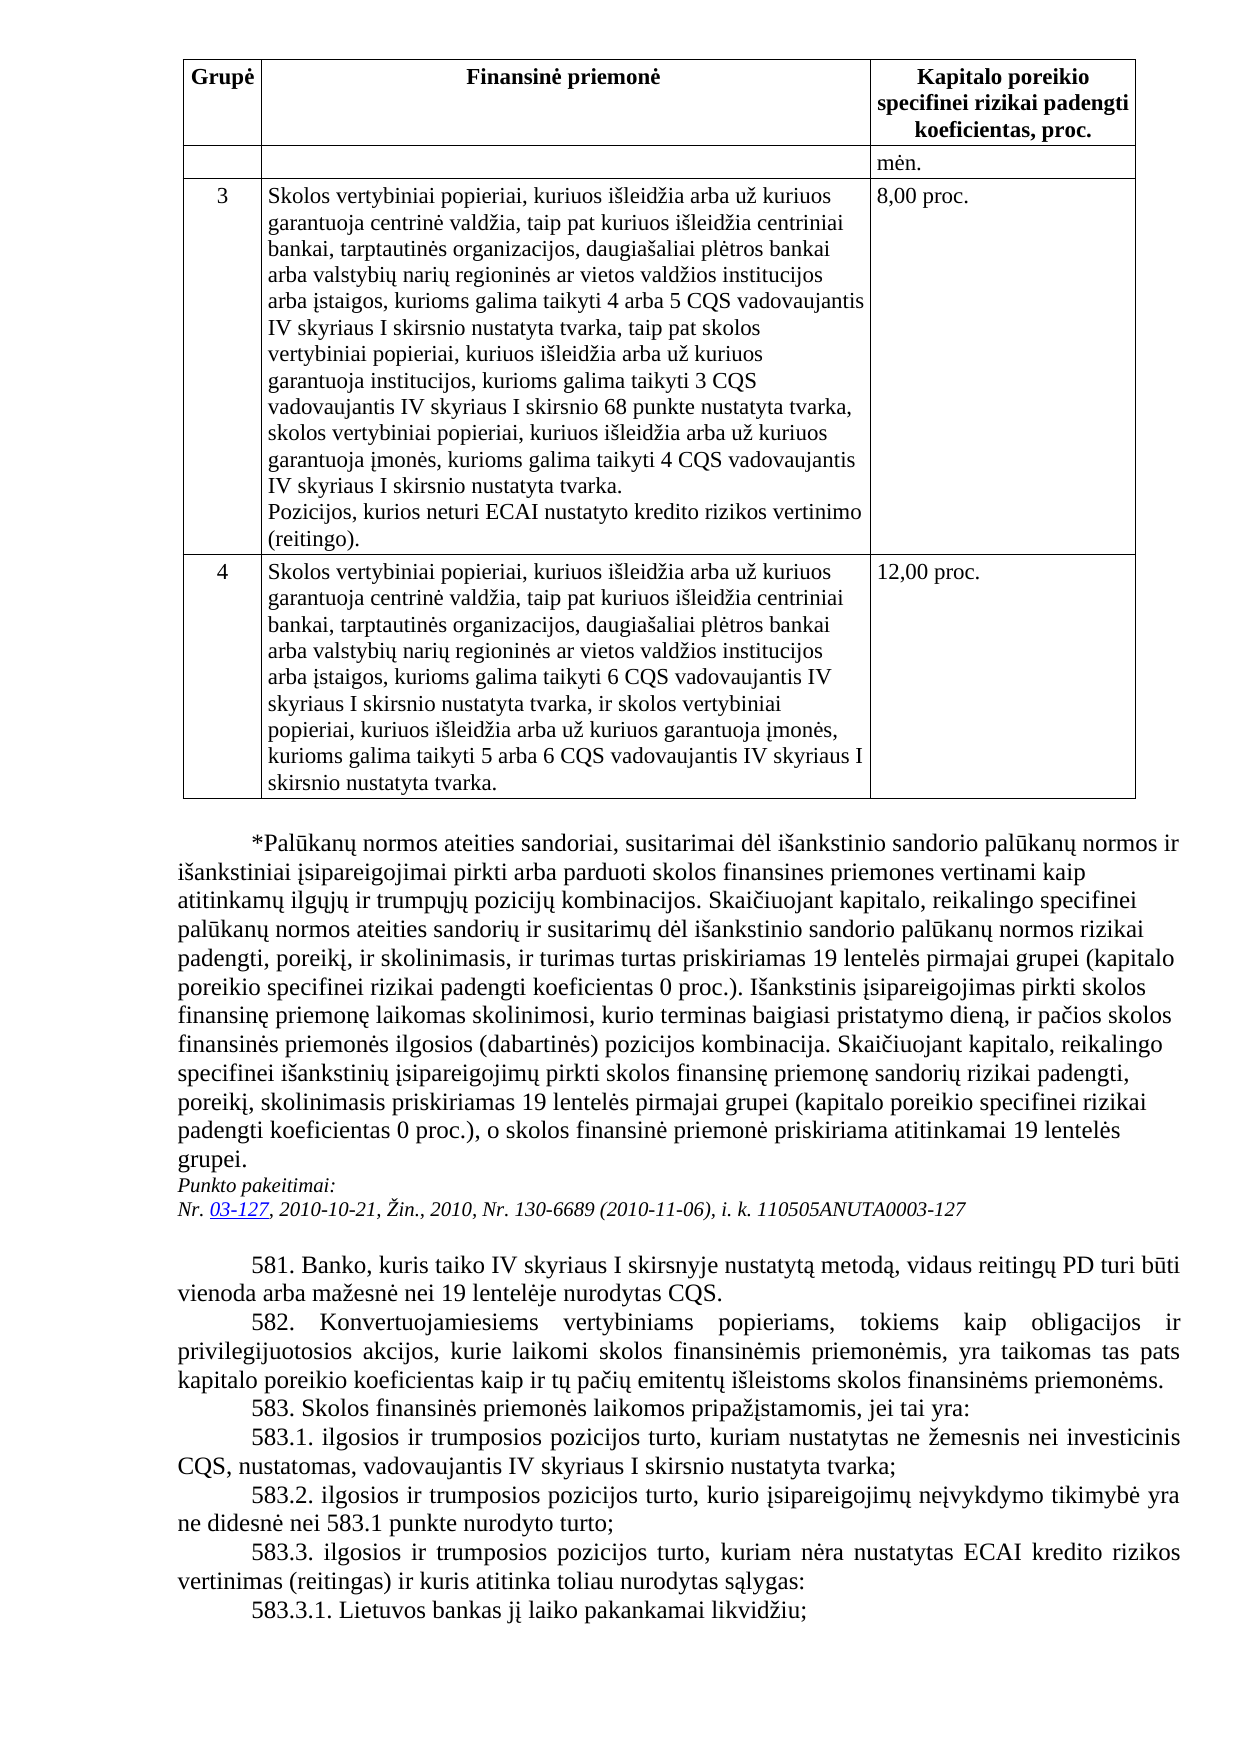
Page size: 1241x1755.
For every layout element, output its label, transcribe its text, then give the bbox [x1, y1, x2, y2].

text Nr. 03-127, 2010-10-21, Žin., 2010, Nr. 130-6689 (2010-11-06), i. k. 110505ANUTA0003-127 [177, 1197, 1181, 1221]
text 582. Konvertuojamiesiems vertybiniams popieriams, tokiems kaip obligacijos ir privilegijuotosios akcijos, kurie laikomi skolos finansinėmis priemonėmis, yra taikomas tas pats kapitalo poreikio koeficientas kaip ir tų pačių emitentų išleistoms skolos finansinėms priemonėms. [177, 1307, 1181, 1393]
table_cell Skolos vertybiniai popieriai, kuriuos išleidžia arba už kuriuos garantuoja centrinė valdžia, taip pat kuriuos išleidžia centriniai bankai, tarptautinės organizacijos, daugiašaliai plėtros bankai arba valstybių narių regioninės ar vietos valdžios institucijos arba įstaigos, kurioms galima taikyti 4 arba 5 CQS vadovaujantis IV skyriaus I skirsnio nustatyta tvarka, taip pat skolos vertybiniai popieriai, kuriuos išleidžia arba už kuriuos garantuoja institucijos, kurioms galima taikyti 3 CQS vadovaujantis IV skyriaus I skirsnio 68 punkte nustatyta tvarka, skolos vertybiniai popieriai, kuriuos išleidžia arba už kuriuos garantuoja įmonės, kurioms galima taikyti 4 CQS vadovaujantis IV skyriaus I skirsnio nustatyta tvarka. Pozicijos, kurios neturi ECAI nustatyto kredito rizikos vertinimo (reitingo). [262, 179, 870, 554]
table_cell mėn. [871, 146, 1135, 178]
table_header Kapitalo poreikio specifinei rizikai padengti koeficientas, proc. [871, 60, 1135, 145]
text 583.3.1. Lietuvos bankas jį laiko pakankamai likvidžiu; [177, 1595, 1181, 1623]
text Punkto pakeitimai: [177, 1173, 1181, 1197]
text *Palūkanų normos ateities sandoriai, susitarimai dėl išankstinio sandorio palūkanų normos ir išankstiniai įsipareigojimai pirkti arba parduoti skolos finansines priemones vertinami kaip atitinkamų ilgųjų ir trumpųjų pozicijų kombinacijos. Skaičiuojant kapitalo, reikalingo specifinei palūkanų normos ateities sandorių ir susitarimų dėl išankstinio sandorio palūkanų normos rizikai padengti, poreikį, ir skolinimasis, ir turimas turtas priskiriamas 19 lentelės pirmajai grupei (kapitalo poreikio specifinei rizikai padengti koeficientas 0 proc.). Išankstinis įsipareigojimas pirkti skolos finansinę priemonę laikomas skolinimosi, kurio terminas baigiasi pristatymo dieną, ir pačios skolos finansinės priemonės ilgosios (dabartinės) pozicijos kombinacija. Skaičiuojant kapitalo, reikalingo specifinei išankstinių įsipareigojimų pirkti skolos finansinę priemonę sandorių rizikai padengti, poreikį, skolinimasis priskiriamas 19 lentelės pirmajai grupei (kapitalo poreikio specifinei rizikai padengti koeficientas 0 proc.), o skolos finansinė priemonė priskiriama atitinkamai 19 lentelės grupei. [177, 828, 1181, 1173]
text 583.1. ilgosios ir trumposios pozicijos turto, kuriam nustatytas ne žemesnis nei investicinis CQS, nustatomas, vadovaujantis IV skyriaus I skirsnio nustatyta tvarka; [177, 1422, 1181, 1480]
table_cell Skolos vertybiniai popieriai, kuriuos išleidžia arba už kuriuos garantuoja centrinė valdžia, taip pat kuriuos išleidžia centriniai bankai, tarptautinės organizacijos, daugiašaliai plėtros bankai arba valstybių narių regioninės ar vietos valdžios institucijos arba įstaigos, kurioms galima taikyti 6 CQS vadovaujantis IV skyriaus I skirsnio nustatyta tvarka, ir skolos vertybiniai popieriai, kuriuos išleidžia arba už kuriuos garantuoja įmonės, kurioms galima taikyti 5 arba 6 CQS vadovaujantis IV skyriaus I skirsnio nustatyta tvarka. [262, 555, 870, 798]
table_cell [184, 146, 261, 178]
table_header Grupė [184, 60, 261, 145]
text 583.3. ilgosios ir trumposios pozicijos turto, kuriam nėra nustatytas ECAI kredito rizikos vertinimas (reitingas) ir kuris atitinka toliau nurodytas sąlygas: [177, 1537, 1181, 1595]
text 583.2. ilgosios ir trumposios pozicijos turto, kurio įsipareigojimų neįvykdymo tikimybė yra ne didesnė nei 583.1 punkte nurodyto turto; [177, 1480, 1181, 1537]
table_cell 12,00 proc. [871, 555, 1135, 798]
text 581. Banko, kuris taiko IV skyriaus I skirsnyje nustatytą metodą, vidaus reitingų PD turi būti vienoda arba mažesnė nei 19 lentelėje nurodytas CQS. [177, 1250, 1181, 1307]
table_cell 4 [184, 555, 261, 798]
text 583. Skolos finansinės priemonės laikomos pripažįstamomis, jei tai yra: [177, 1393, 1181, 1422]
table_cell 8,00 proc. [871, 179, 1135, 554]
table_cell [262, 146, 870, 178]
table_cell 3 [184, 179, 261, 554]
table_header Finansinė priemonė [262, 60, 870, 145]
